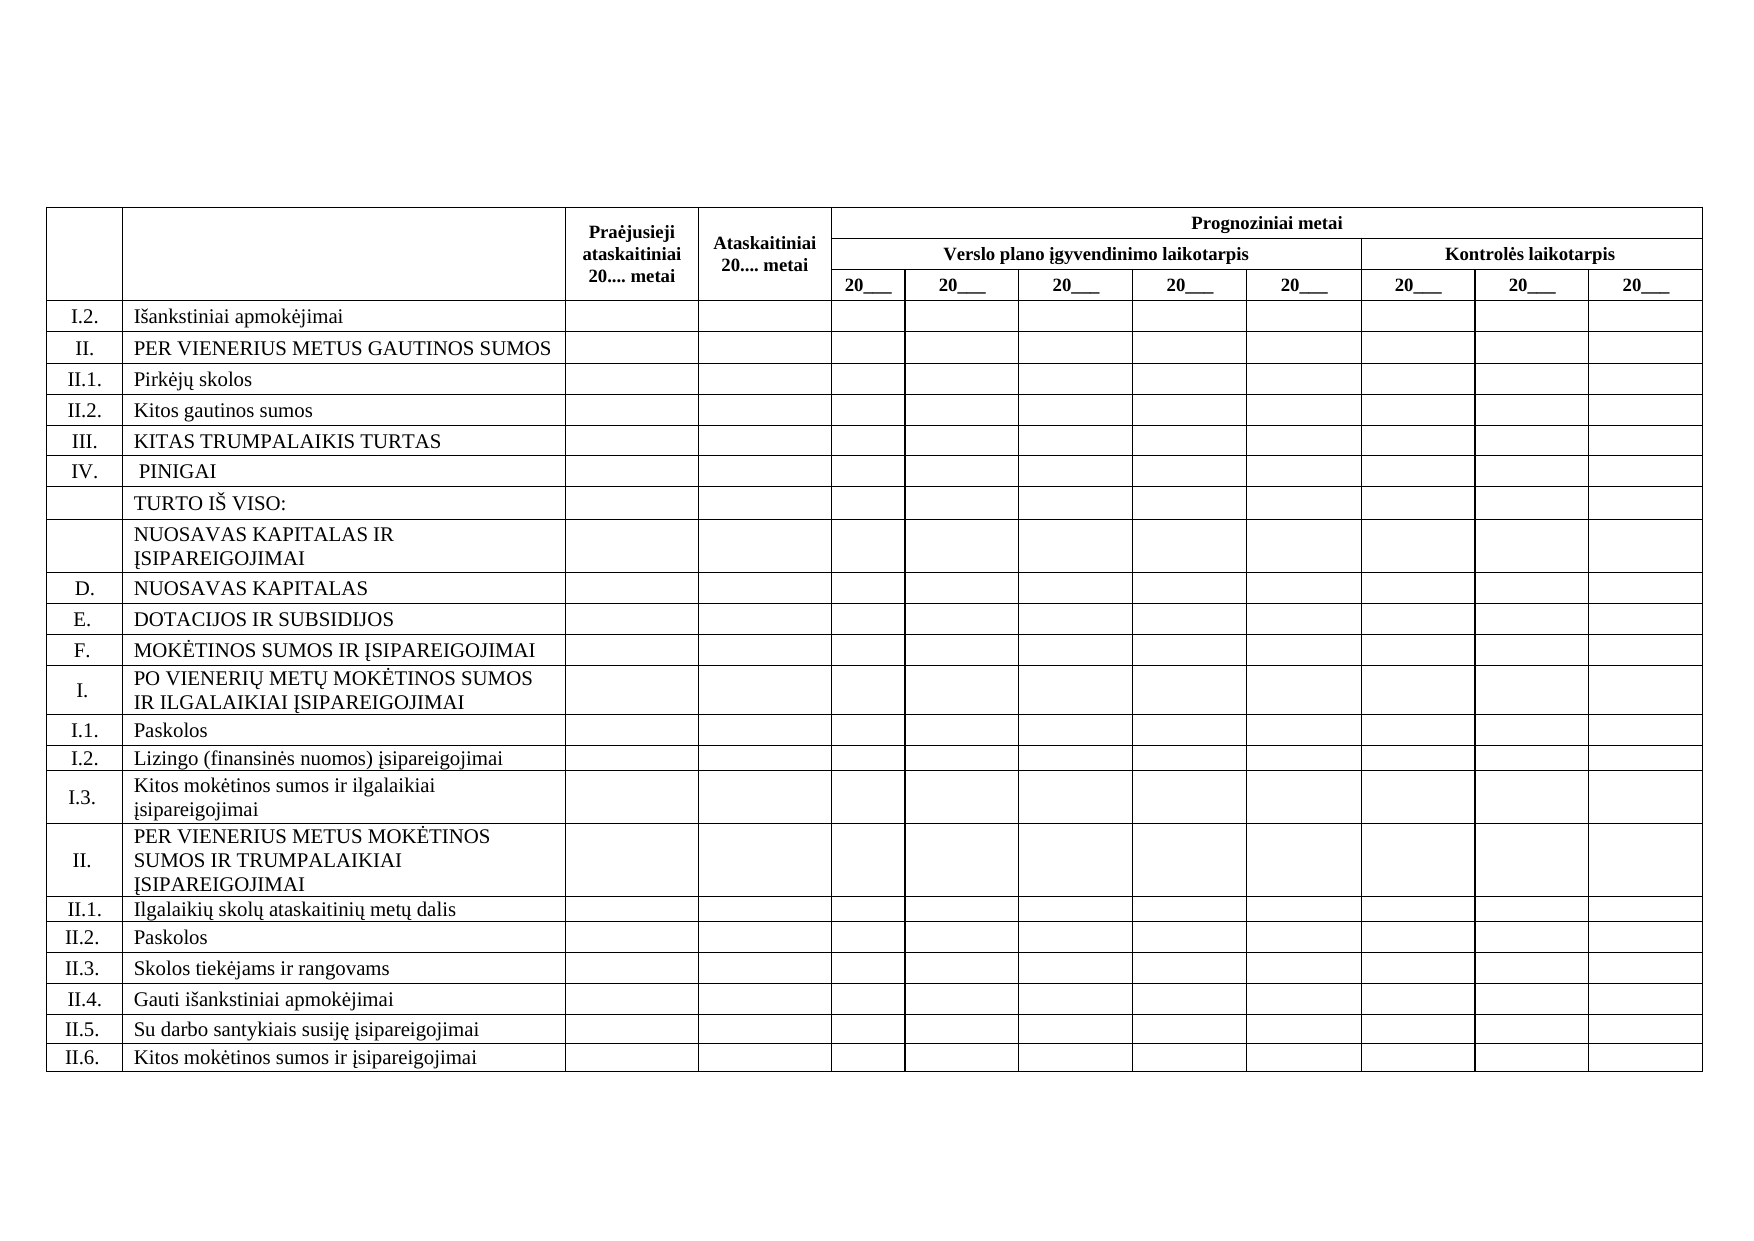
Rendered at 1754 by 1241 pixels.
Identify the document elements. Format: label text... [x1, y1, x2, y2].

table_cell [566, 332, 698, 363]
table_cell [566, 715, 698, 745]
table_cell [1362, 301, 1474, 331]
table_cell [566, 573, 698, 603]
table_cell [566, 426, 698, 455]
table_cell [699, 746, 831, 770]
table_header Ataskaitiniai 20.... metai [699, 208, 831, 300]
table_cell [1362, 1015, 1474, 1043]
table_cell 20___ [1476, 270, 1588, 300]
table_cell II.1. [47, 364, 122, 394]
table_cell [1247, 824, 1361, 896]
table_cell [699, 771, 831, 823]
table_cell [566, 897, 698, 921]
table_cell [906, 922, 1018, 952]
table_cell [1589, 1015, 1702, 1043]
table_cell [699, 426, 831, 455]
table_cell [1247, 984, 1361, 1014]
table_cell Su darbo santykiais susiję įsipareigojimai [123, 1015, 565, 1043]
table_cell I.2. [47, 746, 122, 770]
table_cell [906, 771, 1018, 823]
table_cell 20___ [1133, 270, 1246, 300]
table_cell I.1. [47, 715, 122, 745]
table_cell [832, 897, 904, 921]
table_cell [566, 824, 698, 896]
table_cell [566, 487, 698, 519]
table_cell [1247, 332, 1361, 363]
table_cell [699, 520, 831, 572]
table_cell [1247, 746, 1361, 770]
table_cell NUOSAVAS KAPITALAS IR ĮSIPAREIGOJIMAI [123, 520, 565, 572]
table_cell [699, 715, 831, 745]
table_cell [1362, 984, 1474, 1014]
table_cell [1362, 953, 1474, 983]
table_cell [566, 604, 698, 634]
table_cell [699, 635, 831, 664]
table_cell [1133, 953, 1246, 983]
table_cell [1476, 666, 1588, 714]
table_cell [566, 746, 698, 770]
table_cell [1247, 456, 1361, 486]
table_cell [1247, 487, 1361, 519]
table_cell [832, 666, 904, 714]
table_cell [1247, 953, 1361, 983]
table_cell [1476, 332, 1588, 363]
table_cell [832, 771, 904, 823]
table_cell [699, 953, 831, 983]
table_cell Gauti išankstiniai apmokėjimai [123, 984, 565, 1014]
table_cell Kitos gautinos sumos [123, 395, 565, 425]
table_cell 20___ [906, 270, 1018, 300]
table_cell [1476, 824, 1588, 896]
table_cell D. [47, 573, 122, 603]
table_cell 20___ [1019, 270, 1132, 300]
table_cell [1019, 395, 1132, 425]
table_cell [1362, 604, 1474, 634]
table_cell [1362, 395, 1474, 425]
table_cell [832, 604, 904, 634]
table_cell [1019, 824, 1132, 896]
table_cell [1589, 897, 1702, 921]
table_cell III. [47, 426, 122, 455]
table_cell [1133, 1044, 1246, 1071]
table_cell Kontrolės laikotarpis [1362, 239, 1702, 269]
table_cell [832, 364, 904, 394]
table_cell [832, 1044, 904, 1071]
table_cell [1019, 1044, 1132, 1071]
table_cell [1476, 1015, 1588, 1043]
table_header Prognoziniai metai [832, 208, 1702, 238]
table_cell [1476, 746, 1588, 770]
table_cell [1133, 364, 1246, 394]
table_cell [47, 487, 122, 519]
table_cell [1589, 635, 1702, 664]
table_cell [699, 984, 831, 1014]
table_cell [832, 715, 904, 745]
table_cell [1133, 715, 1246, 745]
table_cell [1362, 426, 1474, 455]
table_cell [699, 332, 831, 363]
table_cell KITAS TRUMPALAIKIS TURTAS [123, 426, 565, 455]
table_cell [906, 984, 1018, 1014]
table_cell [566, 520, 698, 572]
table_cell [699, 1015, 831, 1043]
table_cell [832, 487, 904, 519]
table_cell II.4. [47, 984, 122, 1014]
table_cell [699, 897, 831, 921]
table_cell Ilgalaikių skolų ataskaitinių metų dalis [123, 897, 565, 921]
table_cell PINIGAI [123, 456, 565, 486]
table_cell [906, 1015, 1018, 1043]
table_cell [832, 395, 904, 425]
table_cell [1362, 456, 1474, 486]
table_cell [832, 746, 904, 770]
table_cell Paskolos [123, 922, 565, 952]
table_cell [1476, 301, 1588, 331]
table_cell [1589, 771, 1702, 823]
table_cell [1589, 395, 1702, 425]
table_cell [1362, 1044, 1474, 1071]
table_cell [699, 604, 831, 634]
table_cell [906, 426, 1018, 455]
table_cell I.3. [47, 771, 122, 823]
table_cell [1247, 364, 1361, 394]
table_cell [832, 1015, 904, 1043]
table_cell [1589, 332, 1702, 363]
table_cell [1589, 922, 1702, 952]
table_cell IV. [47, 456, 122, 486]
table_cell [1019, 953, 1132, 983]
table_cell Verslo plano įgyvendinimo laikotarpis [832, 239, 1361, 269]
table_cell [1247, 635, 1361, 664]
table_cell [1133, 746, 1246, 770]
table_cell [1133, 395, 1246, 425]
table_cell [566, 984, 698, 1014]
table_cell [1589, 520, 1702, 572]
table_cell [566, 395, 698, 425]
table_cell [1247, 1015, 1361, 1043]
table_cell [1362, 746, 1474, 770]
table_cell [1019, 1015, 1132, 1043]
table_cell [906, 746, 1018, 770]
table_cell II.5. [47, 1015, 122, 1043]
table_cell [1019, 897, 1132, 921]
table_cell I. [47, 666, 122, 714]
table_cell [1476, 771, 1588, 823]
table_cell [1362, 771, 1474, 823]
table_cell [1476, 897, 1588, 921]
table_cell [1019, 666, 1132, 714]
table_cell 20___ [1589, 270, 1702, 300]
table_cell [832, 301, 904, 331]
table_cell [1476, 487, 1588, 519]
table_cell [906, 715, 1018, 745]
table_cell [1476, 715, 1588, 745]
table_cell [1133, 984, 1246, 1014]
table_cell [1589, 487, 1702, 519]
table_cell [906, 301, 1018, 331]
table_cell NUOSAVAS KAPITALAS [123, 573, 565, 603]
table_cell [1589, 1044, 1702, 1071]
table_cell [699, 456, 831, 486]
table_cell [1247, 1044, 1361, 1071]
table_cell [1247, 520, 1361, 572]
table_cell [699, 487, 831, 519]
table_cell [906, 604, 1018, 634]
table_cell [1247, 715, 1361, 745]
table_cell [699, 573, 831, 603]
table_cell [832, 922, 904, 952]
table_cell [1589, 953, 1702, 983]
table_cell [906, 897, 1018, 921]
table_cell [1019, 715, 1132, 745]
table_cell [1476, 573, 1588, 603]
table_cell [699, 395, 831, 425]
table_cell [1019, 301, 1132, 331]
table_cell [566, 301, 698, 331]
table_cell [906, 456, 1018, 486]
table_cell [566, 364, 698, 394]
table_cell [1247, 922, 1361, 952]
table_cell II.2. [47, 395, 122, 425]
table_cell [1589, 604, 1702, 634]
table_cell Kitos mokėtinos sumos ir įsipareigojimai [123, 1044, 565, 1071]
table_cell [1019, 635, 1132, 664]
table_cell PER VIENERIUS METUS MOKĖTINOS SUMOS IR TRUMPALAIKIAI ĮSIPAREIGOJIMAI [123, 824, 565, 896]
table_cell [566, 666, 698, 714]
table_cell [1589, 301, 1702, 331]
table_cell [1589, 715, 1702, 745]
table_cell DOTACIJOS IR SUBSIDIJOS [123, 604, 565, 634]
table_cell II.6. [47, 1044, 122, 1071]
table_cell [1589, 746, 1702, 770]
table_header [47, 208, 122, 300]
table_cell [1476, 1044, 1588, 1071]
table_cell [1019, 922, 1132, 952]
table_cell 20___ [1362, 270, 1474, 300]
table_cell [1247, 395, 1361, 425]
table_cell [832, 824, 904, 896]
table_cell II. [47, 824, 122, 896]
table_cell [1589, 364, 1702, 394]
table_cell [1476, 426, 1588, 455]
table_cell Skolos tiekėjams ir rangovams [123, 953, 565, 983]
table_cell [1476, 953, 1588, 983]
table_cell [1476, 922, 1588, 952]
table_cell [832, 520, 904, 572]
table_cell [906, 487, 1018, 519]
table_cell [1476, 520, 1588, 572]
table_cell [906, 573, 1018, 603]
table_cell [1247, 301, 1361, 331]
table_cell [566, 953, 698, 983]
table_cell [1133, 1015, 1246, 1043]
table_cell [1133, 824, 1246, 896]
table_cell [1247, 573, 1361, 603]
table_cell MOKĖTINOS SUMOS IR ĮSIPAREIGOJIMAI [123, 635, 565, 664]
table_cell [1019, 604, 1132, 634]
table_cell [906, 520, 1018, 572]
table_cell II.1. [47, 897, 122, 921]
table_cell [1362, 666, 1474, 714]
table_cell [1019, 456, 1132, 486]
table_cell [1476, 456, 1588, 486]
table_cell [906, 1044, 1018, 1071]
table_cell [1133, 635, 1246, 664]
table_cell [906, 666, 1018, 714]
table_cell [1133, 487, 1246, 519]
table_cell [1362, 897, 1474, 921]
table_cell [1019, 332, 1132, 363]
table_cell Lizingo (finansinės nuomos) įsipareigojimai [123, 746, 565, 770]
table_cell [1019, 520, 1132, 572]
table_cell [1019, 771, 1132, 823]
table_cell [906, 364, 1018, 394]
table_cell [1362, 573, 1474, 603]
table_cell [1362, 635, 1474, 664]
table_cell [1133, 573, 1246, 603]
table_cell [1362, 824, 1474, 896]
table_cell [906, 635, 1018, 664]
table_cell [832, 953, 904, 983]
table_cell [1019, 426, 1132, 455]
table_cell [906, 824, 1018, 896]
table_cell [699, 666, 831, 714]
table_cell [566, 771, 698, 823]
table_cell [906, 953, 1018, 983]
table_cell PO VIENERIŲ METŲ MOKĖTINOS SUMOS IR ILGALAIKIAI ĮSIPAREIGOJIMAI [123, 666, 565, 714]
table_cell [1247, 426, 1361, 455]
table_cell [47, 520, 122, 572]
table_cell II.2. [47, 922, 122, 952]
table_cell [1133, 666, 1246, 714]
table_cell [1133, 771, 1246, 823]
table_cell [832, 332, 904, 363]
table_cell [1019, 746, 1132, 770]
table_cell [1247, 666, 1361, 714]
table_cell [699, 824, 831, 896]
table_cell [566, 1015, 698, 1043]
table_cell F. [47, 635, 122, 664]
table_cell [1362, 715, 1474, 745]
table_cell [1589, 666, 1702, 714]
table_cell [1133, 604, 1246, 634]
table_header Praėjusieji ataskaitiniai 20.... metai [566, 208, 698, 300]
table_cell [1589, 824, 1702, 896]
table_cell [1247, 604, 1361, 634]
table_cell [699, 301, 831, 331]
table_cell [1362, 922, 1474, 952]
table_cell [699, 1044, 831, 1071]
table_cell 20___ [832, 270, 904, 300]
table_cell [699, 922, 831, 952]
table_cell [906, 332, 1018, 363]
table_cell II. [47, 332, 122, 363]
table_cell [1133, 897, 1246, 921]
table_cell [832, 984, 904, 1014]
table_cell [566, 922, 698, 952]
table_cell Paskolos [123, 715, 565, 745]
table_cell Pirkėjų skolos [123, 364, 565, 394]
table_cell [1019, 487, 1132, 519]
table_cell [1476, 635, 1588, 664]
table_cell [699, 364, 831, 394]
table_cell [1362, 332, 1474, 363]
table_cell [1362, 487, 1474, 519]
table_cell Išankstiniai apmokėjimai [123, 301, 565, 331]
table_cell I.2. [47, 301, 122, 331]
table_cell [1019, 984, 1132, 1014]
table_cell [1133, 922, 1246, 952]
table_cell II.3. [47, 953, 122, 983]
table_cell [1476, 984, 1588, 1014]
table_cell Kitos mokėtinos sumos ir ilgalaikiai įsipareigojimai [123, 771, 565, 823]
table_cell TURTO IŠ VISO: [123, 487, 565, 519]
table_cell [832, 573, 904, 603]
table_cell [1133, 426, 1246, 455]
table_header [123, 208, 565, 300]
table_cell [832, 456, 904, 486]
table_cell [1476, 604, 1588, 634]
table_cell [1476, 364, 1588, 394]
table_cell [1589, 426, 1702, 455]
table_cell PER VIENERIUS METUS GAUTINOS SUMOS [123, 332, 565, 363]
table_cell [1019, 573, 1132, 603]
table_cell [1133, 520, 1246, 572]
table_cell [1589, 456, 1702, 486]
table_cell 20___ [1247, 270, 1361, 300]
table_cell E. [47, 604, 122, 634]
table_cell [906, 395, 1018, 425]
table_cell [1362, 364, 1474, 394]
table_cell [832, 635, 904, 664]
table_cell [1247, 897, 1361, 921]
table_cell [1133, 301, 1246, 331]
table_cell [832, 426, 904, 455]
table_cell [566, 1044, 698, 1071]
table_cell [1133, 332, 1246, 363]
table_cell [1476, 395, 1588, 425]
table_cell [566, 456, 698, 486]
table_cell [1589, 984, 1702, 1014]
table_cell [1362, 520, 1474, 572]
table_cell [1019, 364, 1132, 394]
table_cell [1247, 771, 1361, 823]
table_cell [1133, 456, 1246, 486]
table_cell [1589, 573, 1702, 603]
table_cell [566, 635, 698, 664]
